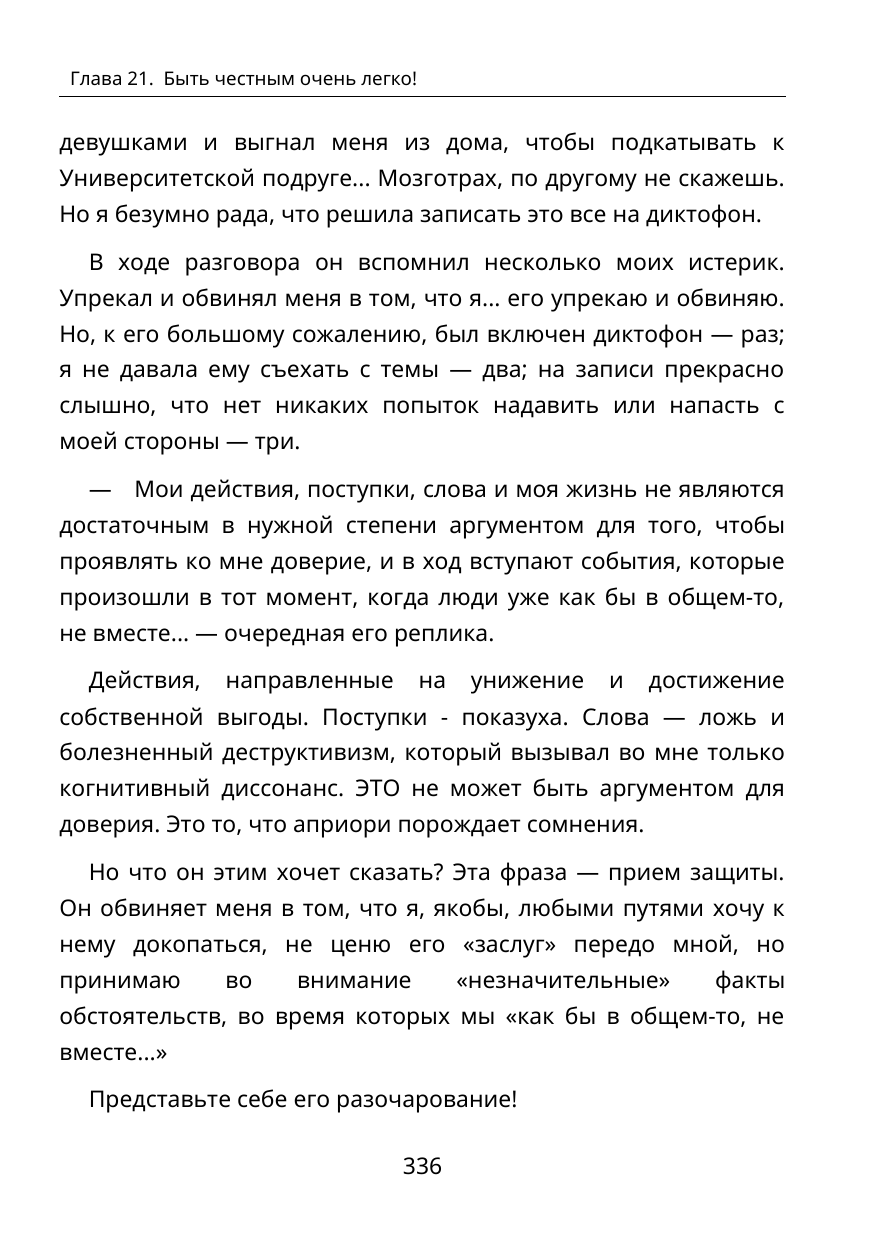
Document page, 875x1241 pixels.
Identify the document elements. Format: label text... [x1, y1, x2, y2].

text Действия, направленные на унижение и достижение собственной выгоды. Поступки - показуха. Слова — ложь и болезненный деструктивизм, который вызывал во мне только когнитивный диссонанс. ЭТО не может быть аргументом для доверия. Это то, что априори порождает сомнения. [59, 664, 786, 839]
text Но что он этим хочет сказать? Эта фраза — прием защиты. Он обвиняет меня в том, что я, якобы, любыми путями хочу к нему докопаться, не ценю его «заслуг» передо мной, но принимаю во внимание «незначительные» факты обстоятельств, во время которых мы «как бы в общем-то, не вместе...» [59, 856, 786, 1067]
list Мои действия, поступки, слова и моя жизнь не являются достаточным в нужной степени аргументом для того, чтобы проявлять ко мне доверие, и в ход вступают события, которые произошли в тот момент, когда люди уже как бы в общем-то, не вместе... — очередная его реплика. [59, 473, 786, 648]
text девушками и выгнал меня из дома, чтобы подкатывать к Университетской подруге... Мозготрах, по другому не скажешь. Но я безумно рада, что решила записать это все на диктофон. [59, 126, 786, 229]
text В ходе разговора он вспомнил несколько моих истерик. Упрекал и обвинял меня в том, что я... его упрекаю и обвиняю. Но, к его большому сожалению, был включен диктофон — раз; я не давала ему съехать с темы — два; на записи прекрасно слышно, что нет никаких попыток надавить или напасть с моей стороны — три. [59, 246, 786, 457]
text Представьте себе его разочарование! [59, 1083, 786, 1114]
